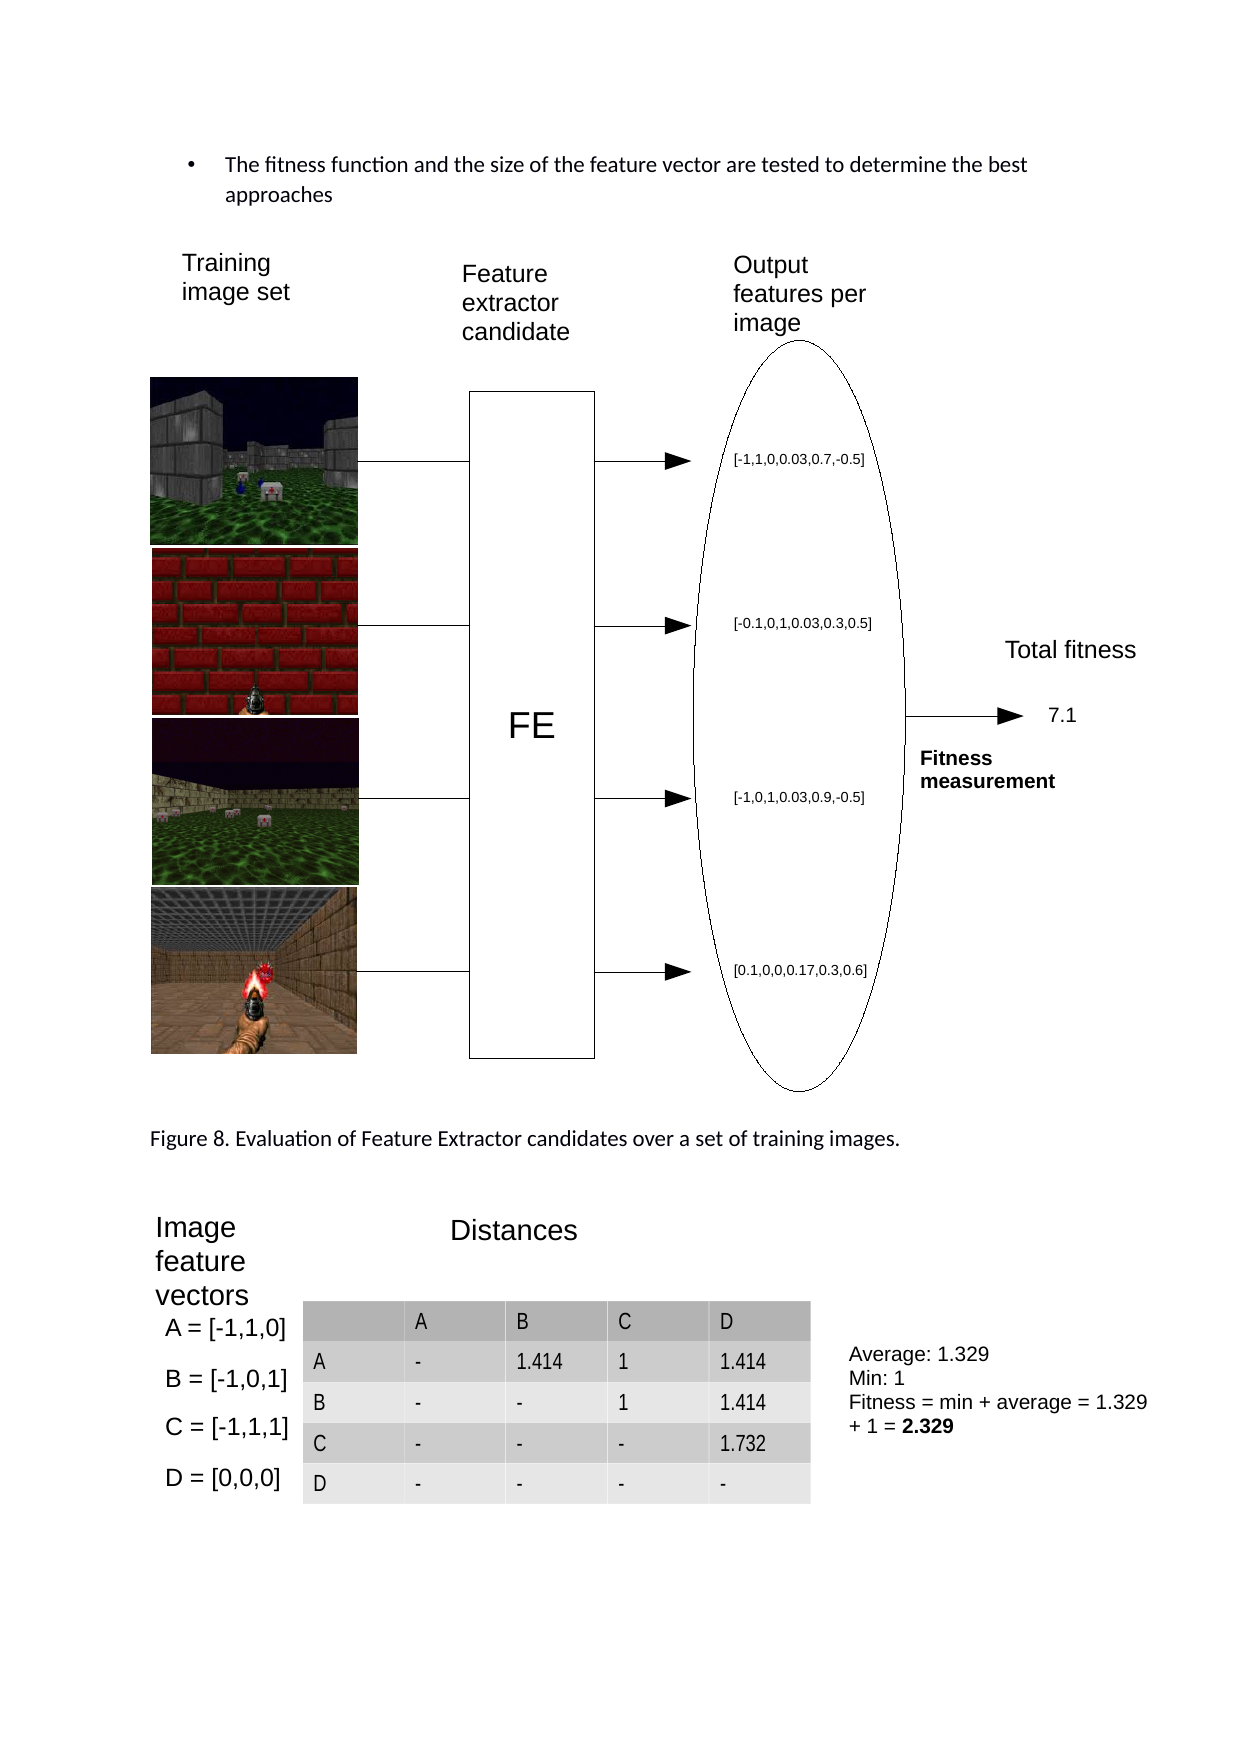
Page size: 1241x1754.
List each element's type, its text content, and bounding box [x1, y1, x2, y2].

picture [152, 718, 359, 885]
picture [150, 377, 358, 545]
picture [152, 548, 358, 715]
picture [151, 887, 357, 1054]
text Figure 8. Evaluation of Feature Extractor candidates over a set of training images. [150, 1124, 1090, 1152]
list The fitness function and the size of the feature vector are tested to determine the best approaches [187, 150, 1090, 208]
